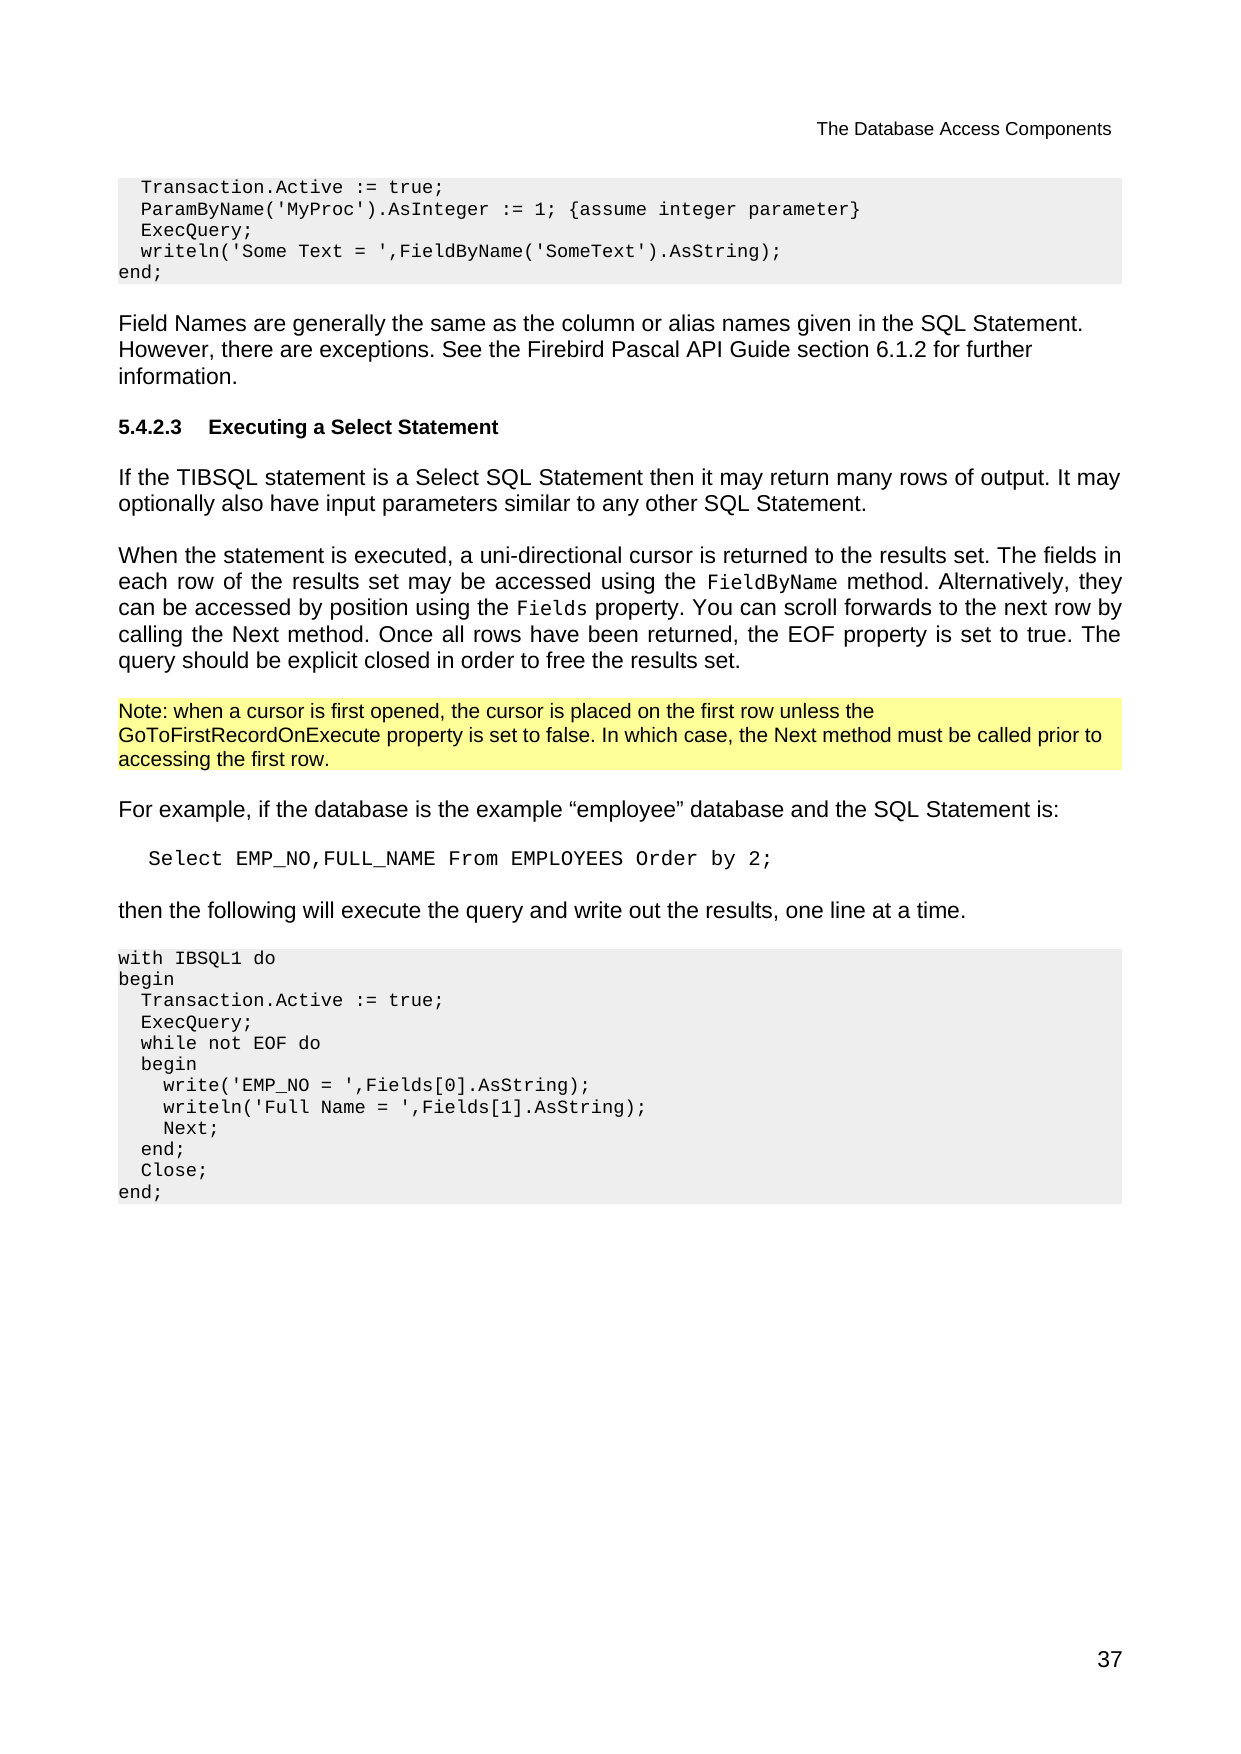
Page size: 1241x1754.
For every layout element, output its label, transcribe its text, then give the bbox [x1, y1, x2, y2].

text Select EMP_NO,FULL_NAME From EMPLOYEES Order by 2; [148, 848, 1122, 871]
text writeln('Full Name = ',Fields[1].AsString); [118, 1097, 1122, 1119]
text while not EOF do [118, 1034, 1122, 1055]
text begin [118, 1055, 1122, 1076]
text ExecQuery; [118, 221, 1122, 242]
text write('EMP_NO = ',Fields[0].AsString); [118, 1076, 1122, 1097]
text Transaction.Active := true; [118, 991, 1122, 1012]
text then the following will execute the query and write out the results, one line at a time. [118, 897, 1122, 923]
text with IBSQL1 do [118, 949, 1122, 970]
text For example, if the database is the example “employee” database and the SQL Statement is: [118, 796, 1122, 822]
text Transaction.Active := true; [118, 178, 1122, 199]
text ExecQuery; [118, 1012, 1122, 1034]
text Field Names are generally the same as the column or alias names given in the SQL Statement. However, there are exceptions. See the Firebird Pascal API Guide section 6.1.2 for further information. [118, 310, 1122, 389]
subtitle Executing a Select Statement [118, 414, 1122, 438]
text end; [118, 1140, 1122, 1161]
text Close; [118, 1161, 1122, 1182]
text end; [118, 1182, 1122, 1204]
text writeln('Some Text = ',FieldByName('SomeText').AsString); [118, 242, 1122, 263]
text begin [118, 970, 1122, 991]
text Note: when a cursor is first opened, the cursor is placed on the first row unless the GoToFirstRecordOnExecute property is set to false. In which case, the Next method must be called prior to accessing the first row. [118, 698, 1122, 770]
text If the TIBSQL statement is a Select SQL Statement then it may return many rows of output. It may optionally also have input parameters similar to any other SQL Statement. [118, 464, 1122, 517]
text ParamByName('MyProc').AsInteger := 1; {assume integer parameter} [118, 199, 1122, 221]
text end; [118, 263, 1122, 284]
text Next; [118, 1119, 1122, 1140]
text When the statement is executed, a uni-directional cursor is returned to the results set. The fields in each row of the results set may be accessed using the FieldByName method. Alternatively, they can be accessed by position using the Fields property. You can scroll forwards to the next row by calling the Next method. Once all rows have been returned, the EOF property is set to true. The query should be explicit closed in order to free the results set. [118, 542, 1122, 673]
